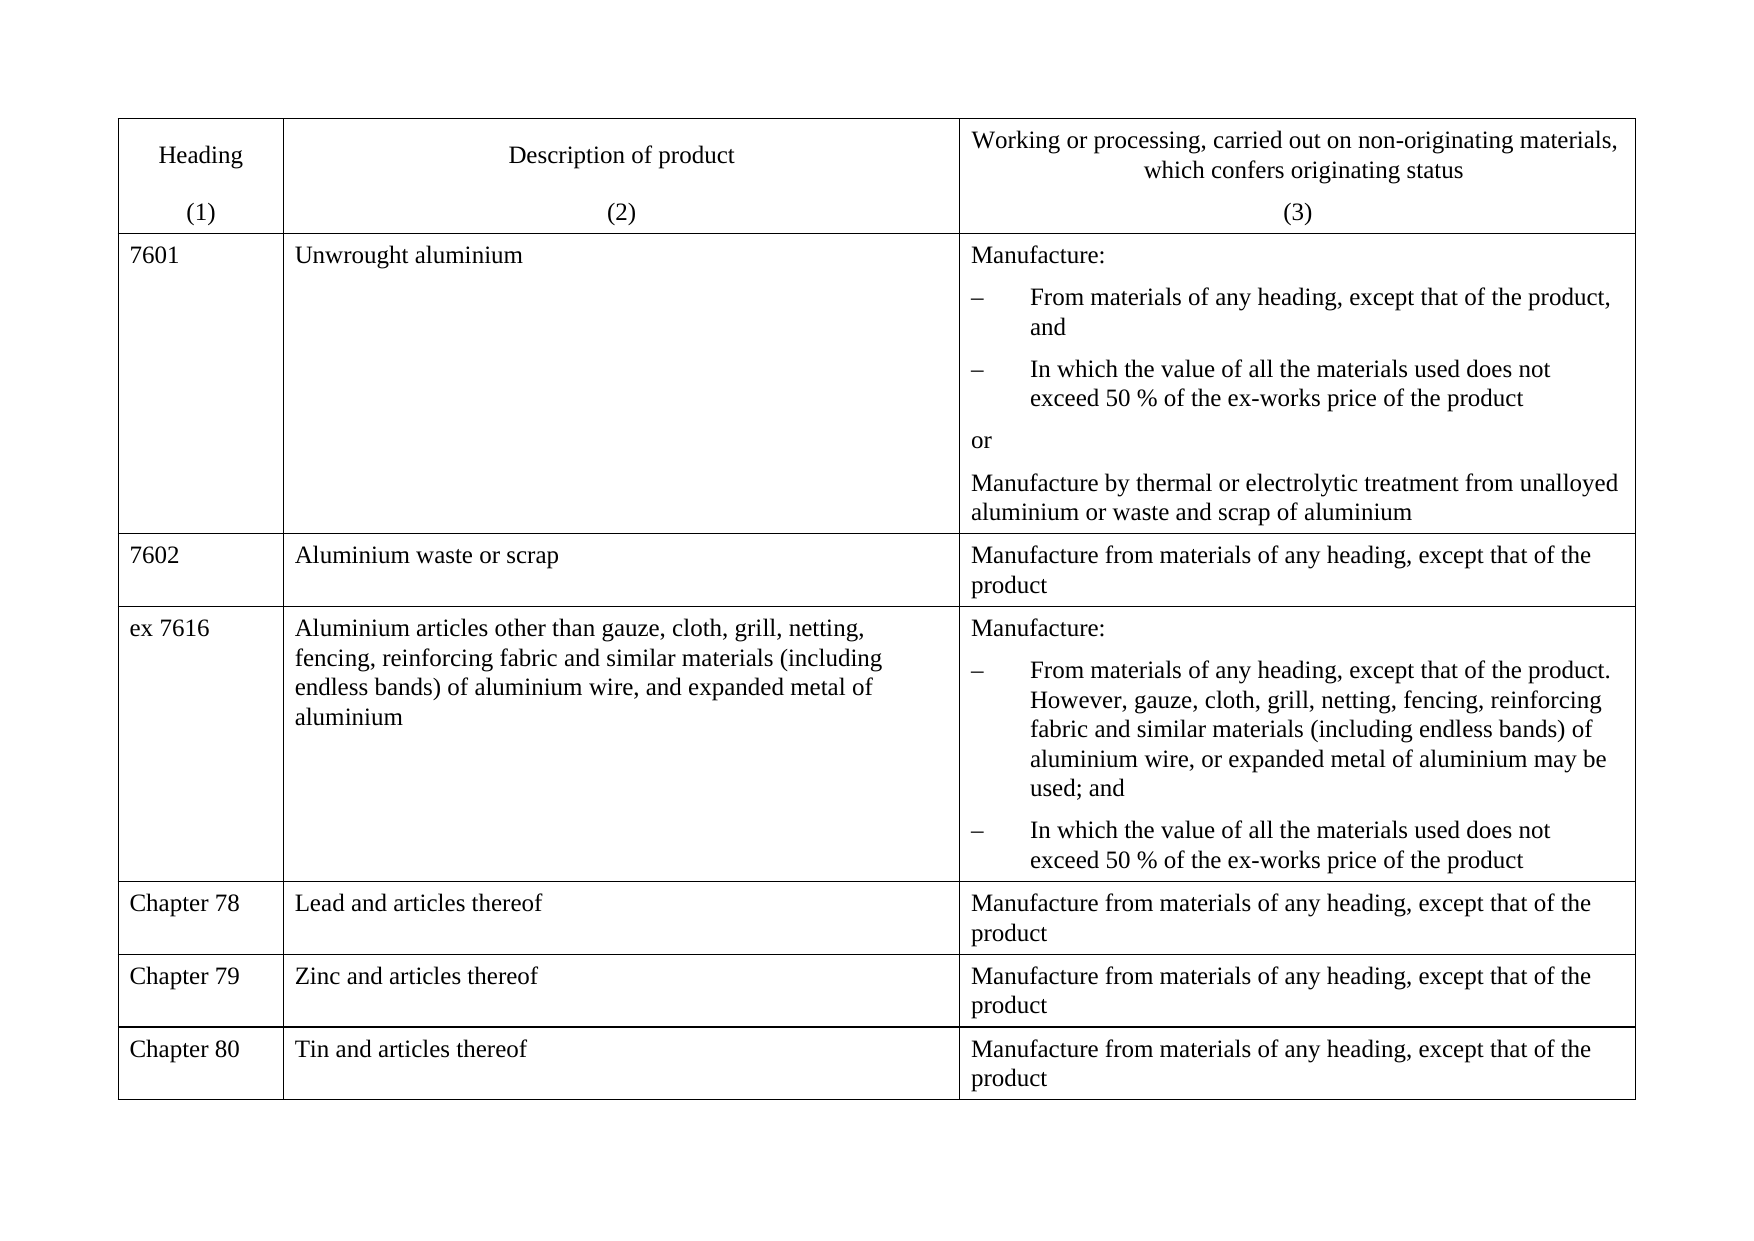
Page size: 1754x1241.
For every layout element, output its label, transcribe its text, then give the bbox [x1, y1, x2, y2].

table_cell Chapter 80 [119, 1028, 283, 1099]
table_cell (2) [284, 191, 959, 233]
table_cell Aluminium waste or scrap [284, 534, 959, 606]
table_cell 7601 [119, 234, 283, 533]
table_cell Manufacture from materials of any heading, except that of the product [960, 1028, 1635, 1099]
table_header Heading [119, 119, 283, 191]
table_cell Aluminium articles other than gauze, cloth, grill, netting, fencing, reinforcing fabric and similar materials (including endless bands) of aluminium wire, and expanded metal of aluminium [284, 607, 959, 881]
table_cell 7602 [119, 534, 283, 606]
table_cell Manufacture from materials of any heading, except that of the product [960, 882, 1635, 954]
table_cell Chapter 78 [119, 882, 283, 954]
table_header Description of product [284, 119, 959, 191]
table_cell Chapter 79 [119, 955, 283, 1026]
table_cell (1) [119, 191, 283, 233]
table_cell Unwrought aluminium [284, 234, 959, 533]
table_cell Manufacture: – From materials of any heading, except that of the product, and – In which the value of all the materials used does not exceed 50 % of the ex-works price of the product or Manufacture by thermal or electrolytic treatment from unalloyed aluminium or waste and scrap of aluminium [960, 234, 1635, 533]
table_cell Manufacture from materials of any heading, except that of the product [960, 955, 1635, 1026]
table_header Working or processing, carried out on non‑originating materials, which confers originating status [960, 119, 1635, 191]
table_cell (3) [960, 191, 1635, 233]
table_cell ex 7616 [119, 607, 283, 881]
table_cell Zinc and articles thereof [284, 955, 959, 1026]
table_cell Lead and articles thereof [284, 882, 959, 954]
table_cell Tin and articles thereof [284, 1028, 959, 1099]
table_cell Manufacture: – From materials of any heading, except that of the product. However, gauze, cloth, grill, netting, fencing, reinforcing fabric and similar materials (including endless bands) of aluminium wire, or expanded metal of aluminium may be used; and – In which the value of all the materials used does not exceed 50 % of the ex-works price of the product [960, 607, 1635, 881]
table_cell Manufacture from materials of any heading, except that of the product [960, 534, 1635, 606]
